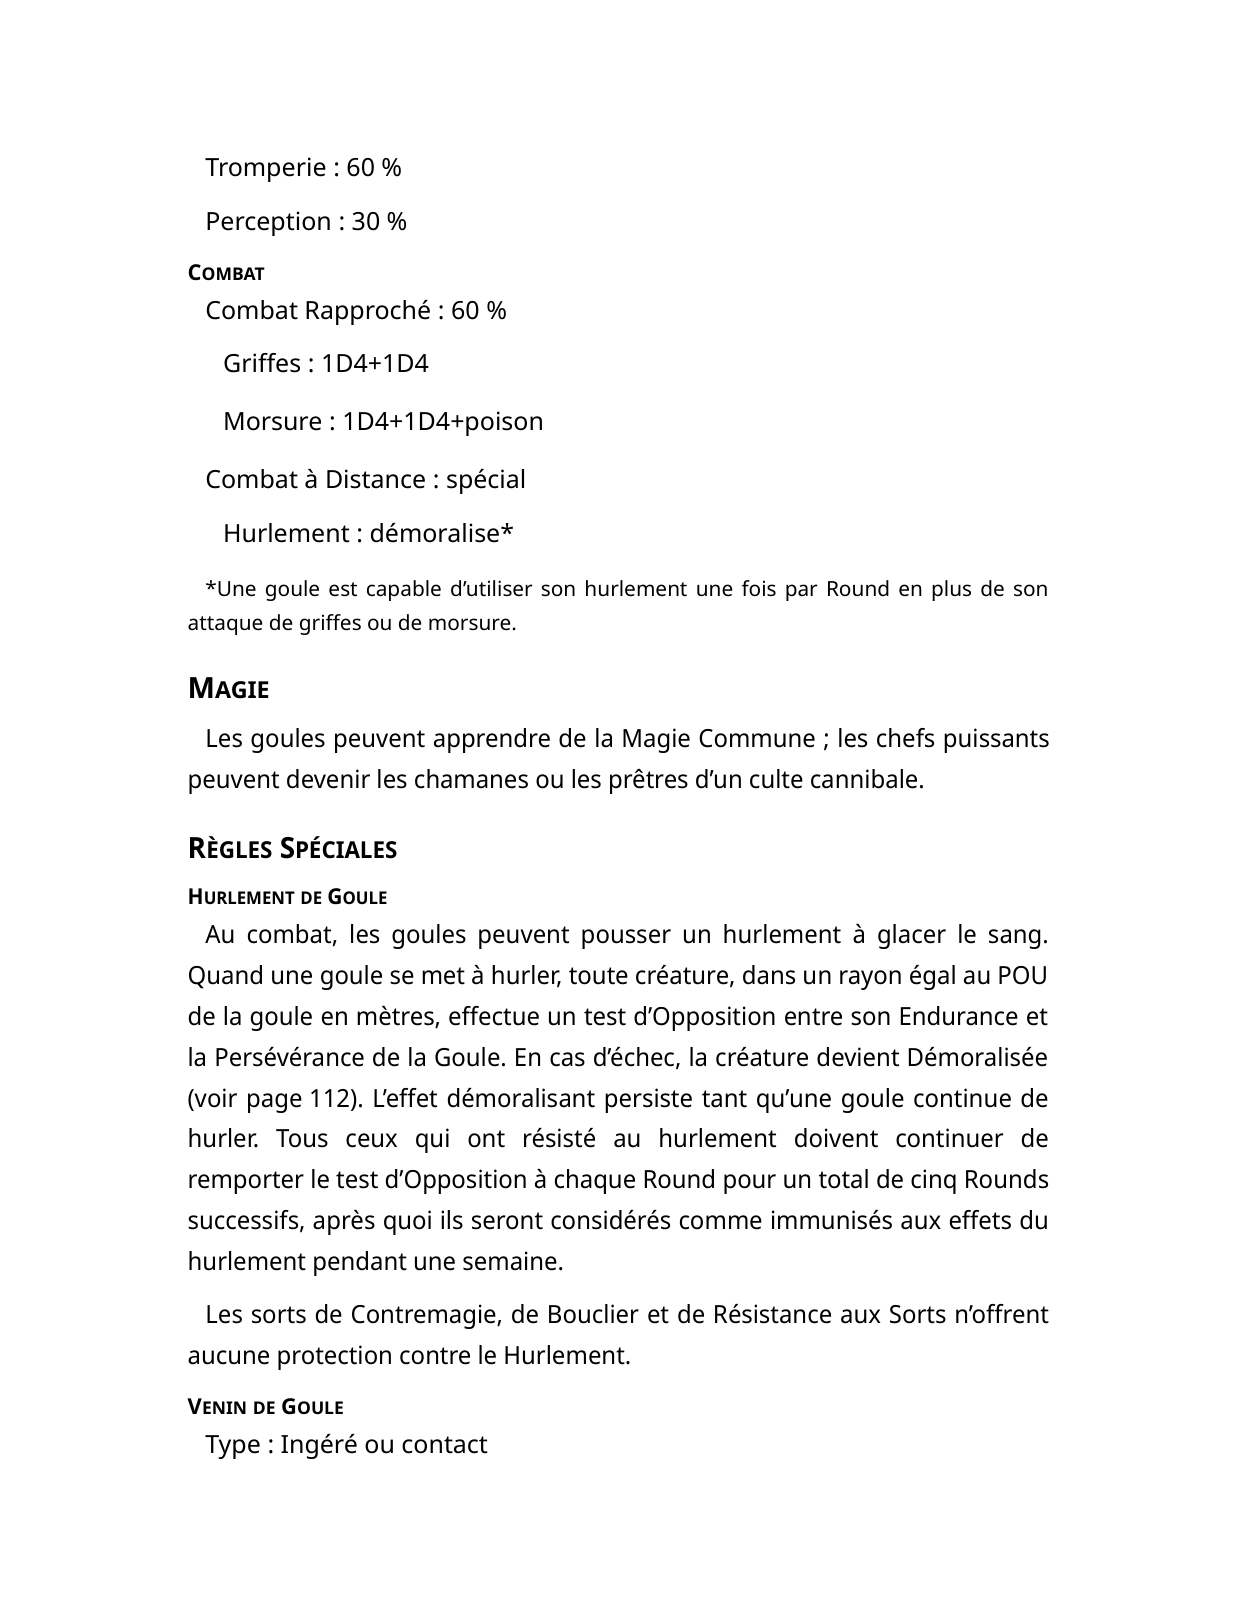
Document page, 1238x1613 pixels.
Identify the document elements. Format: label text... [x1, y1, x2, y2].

text Règles Spéciales [187, 827, 1050, 867]
text Venin de Goule [187, 1391, 1050, 1421]
list Griffes : 1D4+1D4 [223, 346, 1050, 380]
list Morsure : 1D4+1D4+poison [223, 404, 1050, 438]
text Les sorts de Contremagie, de Bouclier et de Résistance aux Sorts n’offrent aucune protection contre le Hurlement. [187, 1297, 1050, 1372]
text Combat à Distance : spécial [187, 462, 1050, 496]
text Tromperie : 60 % [187, 150, 1050, 184]
text Les goules peuvent apprendre de la Magie Commune ; les chefs puissants peuvent devenir les chamanes ou les prêtres d’un culte cannibale. [187, 721, 1050, 796]
text Type : Ingéré ou contact [187, 1427, 1050, 1461]
text Magie [187, 667, 1050, 707]
text Combat Rapproché : 60 % [187, 292, 1050, 326]
text *Une goule est capable d’utiliser son hurlement une fois par Round en plus de son attaque de griffes ou de morsure. [187, 574, 1050, 636]
text Hurlement de Goule [187, 881, 1050, 911]
text Combat [187, 257, 1050, 286]
text Perception : 30 % [187, 203, 1050, 237]
text Au combat, les goules peuvent pousser un hurlement à glacer le sang. Quand une goule se met à hurler, toute créature, dans un rayon égal au POU de la goule en mètres, effectue un test d’Opposition entre son Endurance et la Persévérance de la Goule. En cas d’échec, la créature devient Démoralisée (voir page 112). L’effet démoralisant persiste tant qu’une goule continue de hurler. Tous ceux qui ont résisté au hurlement doivent continuer de remporter le test d’Opposition à chaque Round pour un total de cinq Rounds successifs, après quoi ils seront considérés comme immunisés aux effets du hurlement pendant une semaine. [187, 917, 1050, 1278]
list Hurlement : démoralise* [223, 516, 1050, 549]
